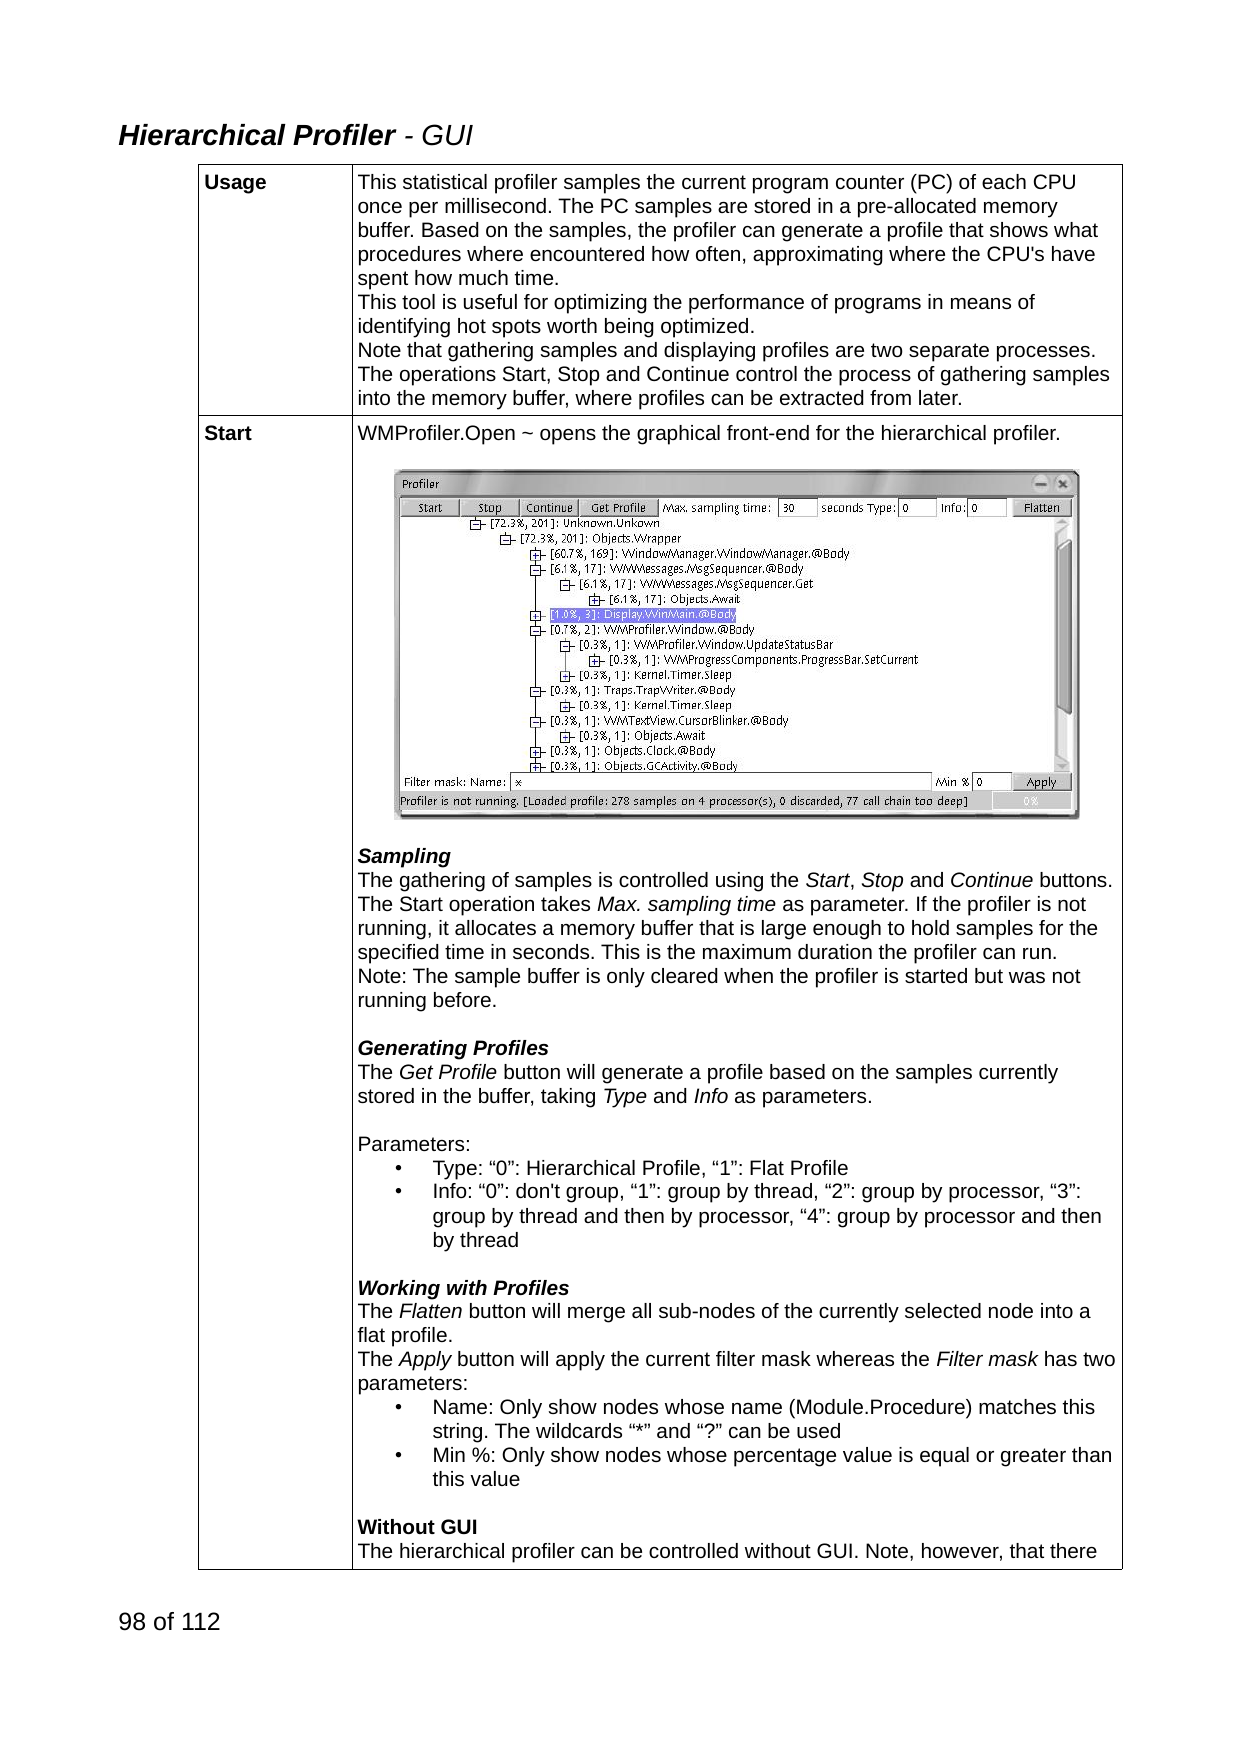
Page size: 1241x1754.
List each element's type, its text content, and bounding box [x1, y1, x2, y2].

picture [394, 469, 1080, 820]
table_cell WMProfiler.Open ~ opens the graphical front-end for the hierarchical profiler. Sampling The gathering of samples is controlled using the Start, Stop and Continue buttons. The Start operation takes Max. sampling time as parameter. If the profiler is not running, it allocates a memory buffer that is large enough to hold samples for the specified time in seconds. This is the maximum duration the profiler can run. Note: The sample buffer is only cleared when the profiler is started but was not running before. Generating Profiles The Get Profile button will generate a profile based on the samples currently stored in the buffer, taking Type and Info as parameters. Parameters: Type: “0”: Hierarchical Profile, “1”: Flat Profile Info: “0”: don't group, “1”: group by thread, “2”: group by processor, “3”: group by thread and then by processor, “4”: group by processor and then by thread Working with Profiles The Flatten button will merge all sub-nodes of the currently selected node into a flat profile. The Apply button will apply the current filter mask whereas the Filter mask has two parameters: Name: Only show nodes whose name (Module.Procedure) matches this string. The wildcards “*” and “?” can be used Min %: Only show nodes whose percentage value is equal or greater than this value Without GUI The hierarchical profiler can be controlled without GUI. Note, however, that there [353, 416, 1122, 1569]
table_header This statistical profiler samples the current program counter (PC) of each CPU once per millisecond. The PC samples are stored in a pre-allocated memory buffer. Based on the samples, the profiler can generate a profile that shows what procedures where encountered how often, approximating where the CPU's have spent how much time. This tool is useful for optimizing the performance of programs in means of identifying hot spots worth being optimized. Note that gathering samples and displaying profiles are two separate processes. The operations Start, Stop and Continue control the process of gathering samples into the memory buffer, where profiles can be extracted from later. [353, 165, 1122, 415]
subtitle Hierarchical Profiler - GUI [118, 118, 1122, 152]
table_header Usage [199, 165, 352, 415]
table_cell Start [199, 416, 352, 1569]
